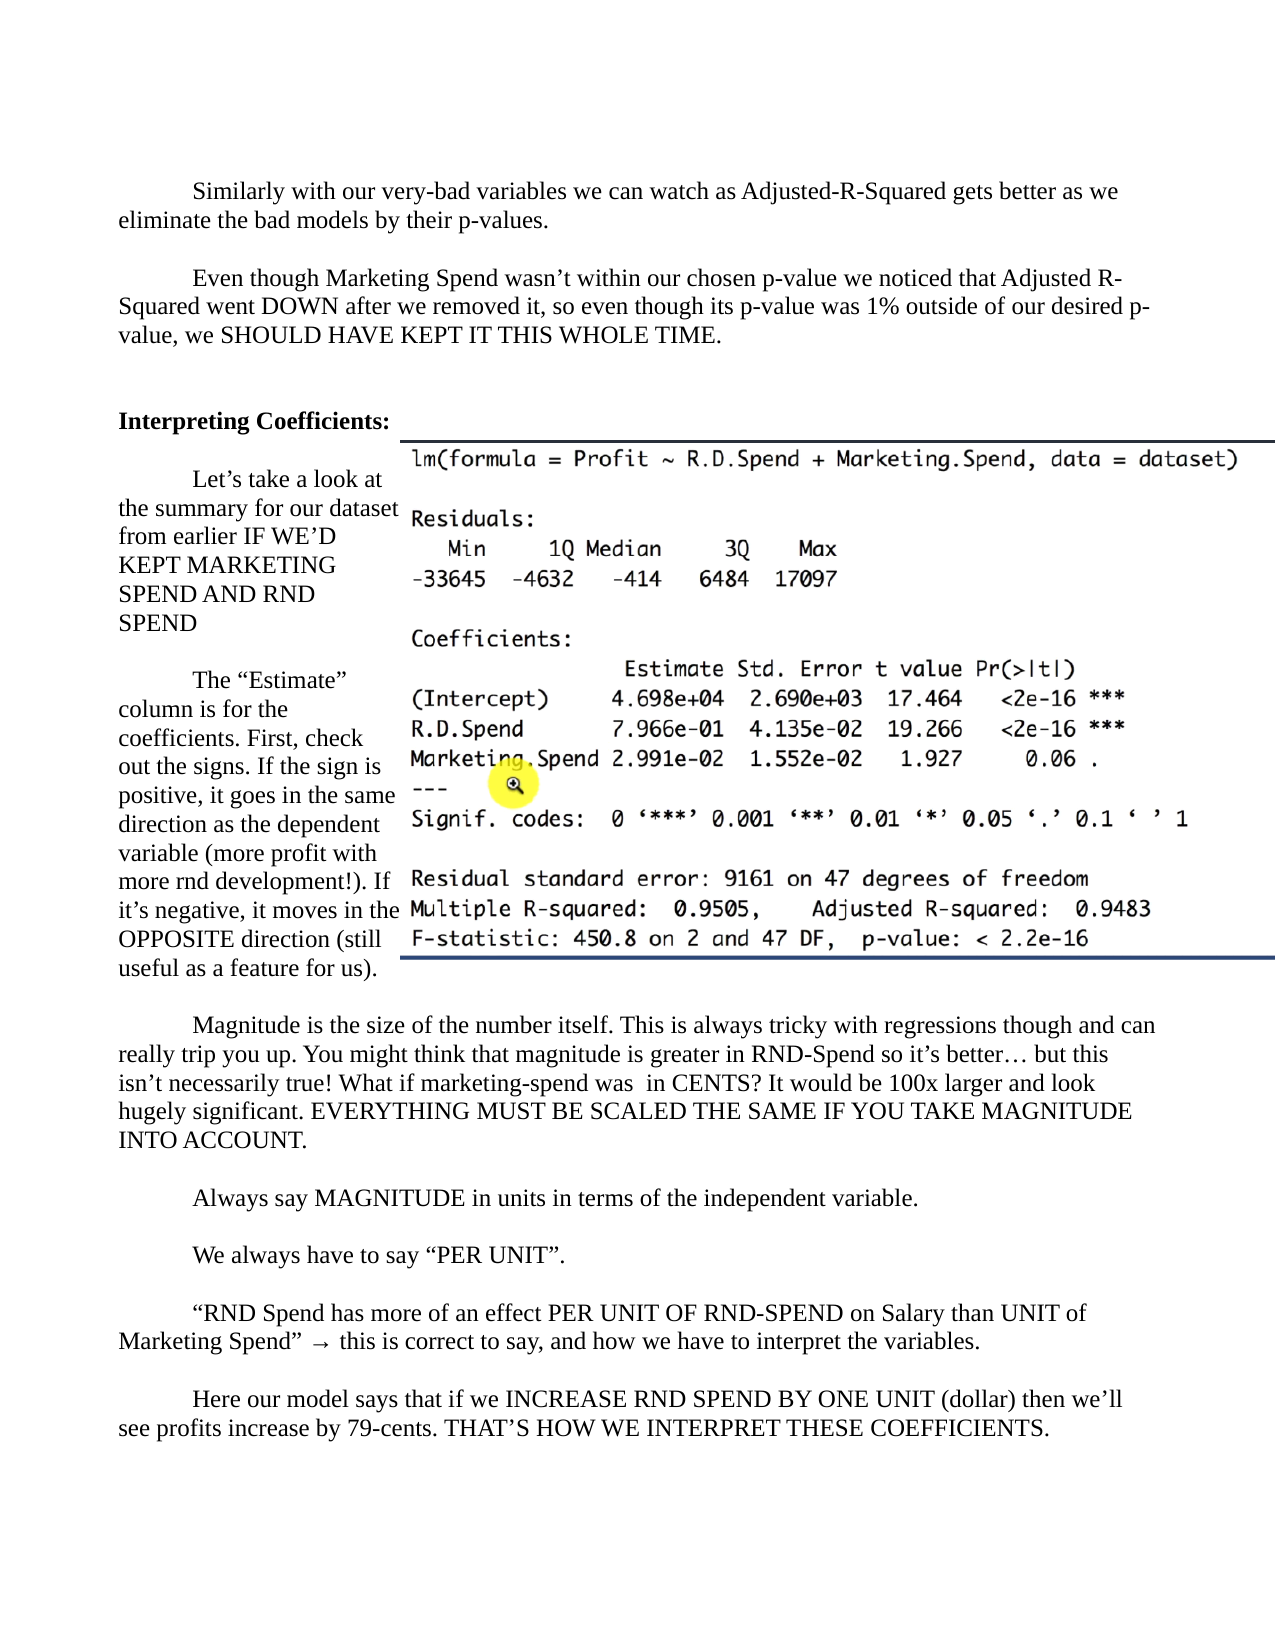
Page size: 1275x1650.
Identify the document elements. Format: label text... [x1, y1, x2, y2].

text The “Estimate” column is for the coefficients. First, check out the signs. If the sign is positive, it goes in the same direction as the dependent variable (more profit with more rnd development!). If it’s negative, it moves in the OPPOSITE direction (still useful as a feature for us). [118, 665, 1157, 981]
text Even though Marketing Spend wasn’t within our chosen p-value we noticed that Adjusted R-Squared went DOWN after we removed it, so even though its p-value was 1% outside of our desired p-value, we SHOULD HAVE KEPT IT THIS WHOLE TIME. [118, 263, 1157, 349]
text Let’s take a look at the summary for our dataset from earlier IF WE’D KEPT MARKETING SPEND AND RND SPEND [118, 464, 400, 636]
text Magnitude is the size of the number itself. This is always tricky with regressions though and can really trip you up. You might think that magnitude is greater in RND-Spend so it’s better… but this isn’t necessarily true! What if marketing-spend was in CENTS? It would be 100x larger and look hugely significant. EVERYTHING MUST BE SCALED THE SAME IF YOU TAKE MAGNITUDE INTO ACCOUNT. [118, 1010, 1157, 1154]
text We always have to say “PER UNIT”. [118, 1240, 1157, 1269]
text “RND Spend has more of an effect PER UNIT OF RND-SPEND on Salary than UNIT of Marketing Spend” → this is correct to say, and how we have to interpret the variables. [118, 1298, 1157, 1355]
picture [400, 440, 1275, 960]
text Always say MAGNITUDE in units in terms of the independent variable. [118, 1183, 1157, 1211]
text Here our model says that if we INCREASE RND SPEND BY ONE UNIT (dollar) then we’ll see profits increase by 79-cents. THAT’S HOW WE INTERPRET THESE COEFFICIENTS. [118, 1384, 1157, 1441]
text Similarly with our very-bad variables we can watch as Adjusted-R-Squared gets better as we eliminate the bad models by their p-values. [118, 176, 1157, 234]
text Interpreting Coefficients: [118, 406, 1157, 435]
